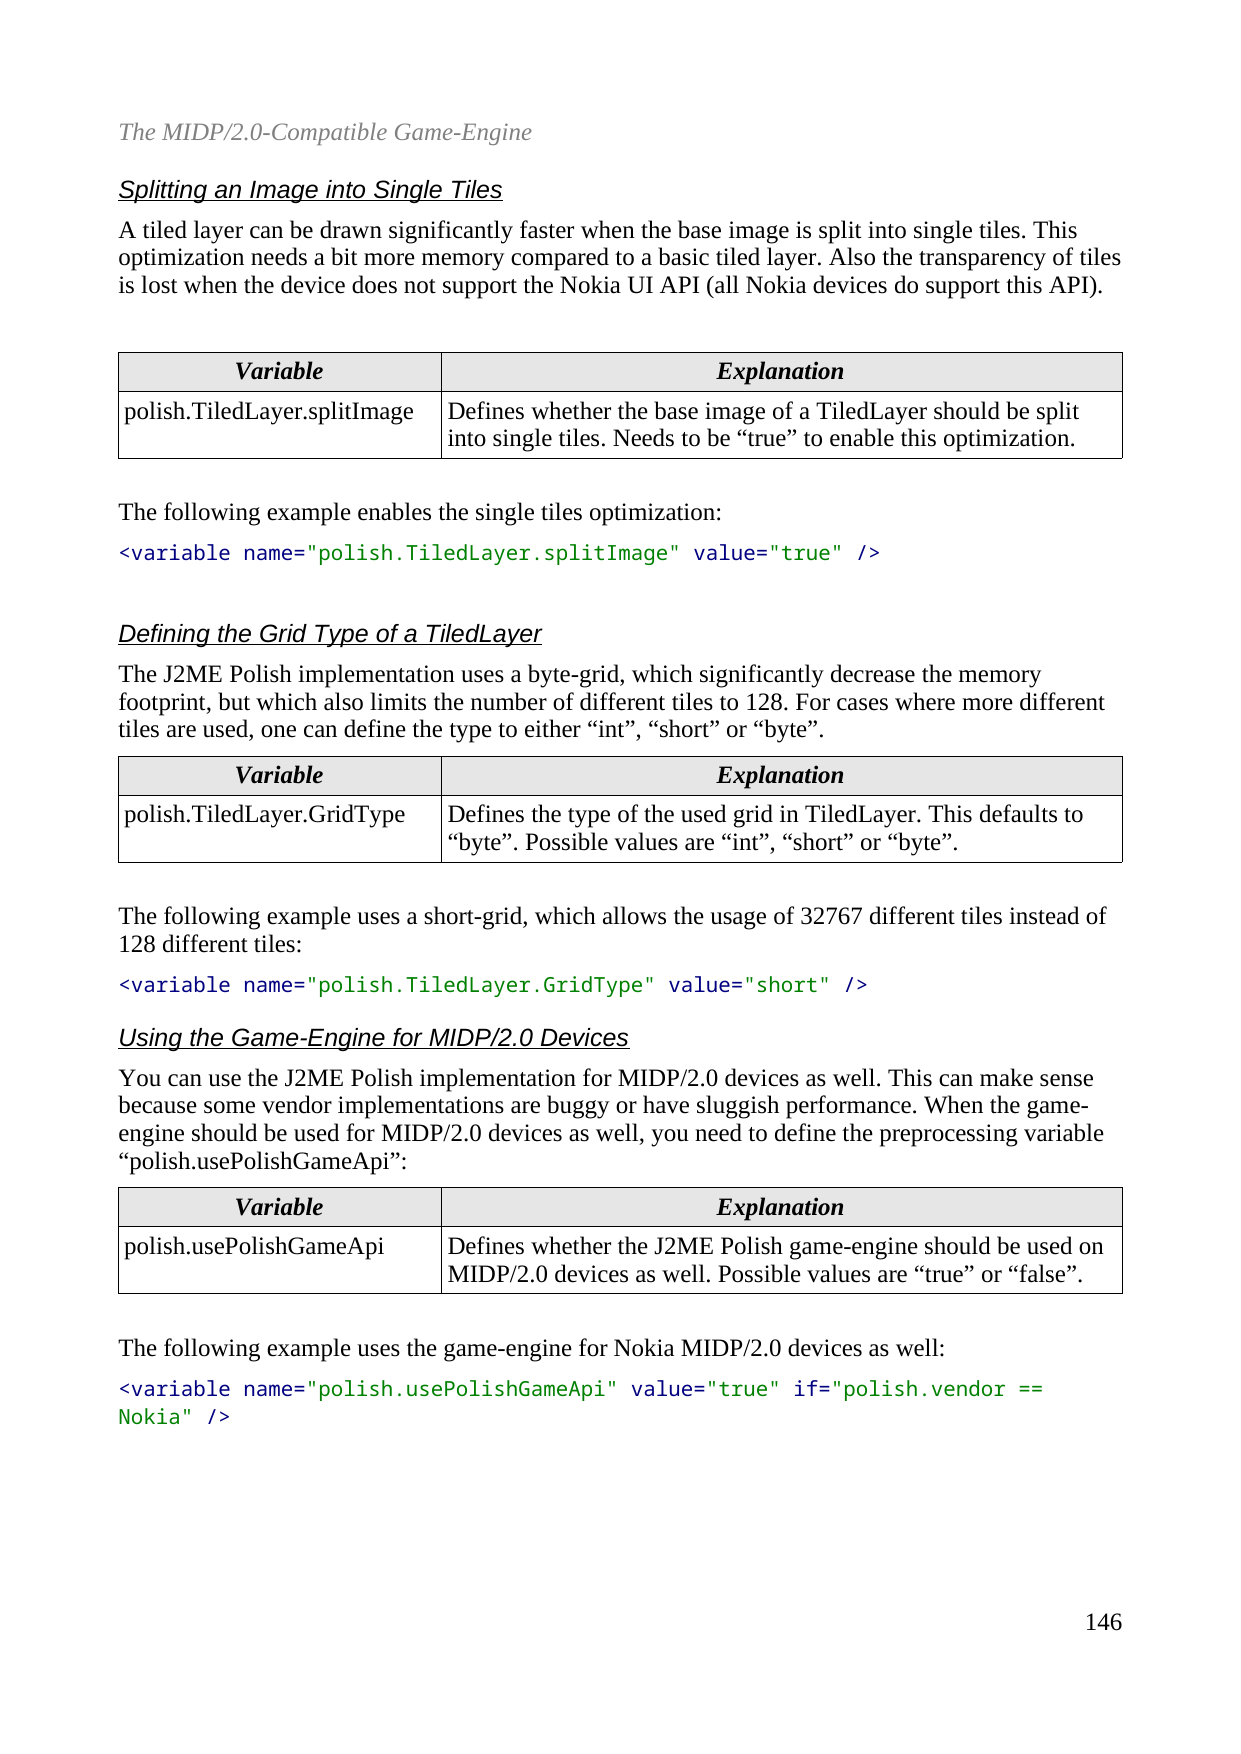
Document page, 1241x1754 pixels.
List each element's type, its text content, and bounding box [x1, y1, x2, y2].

text A tiled layer can be drawn significantly faster when the base image is split into single tiles. This optimization needs a bit more memory compared to a basic tiled layer. Also the transparency of tiles is lost when the device does not support the Nokia UI API (all Nokia devices do support this API). [118, 216, 1122, 299]
table_cell polish.usePolishGameApi [119, 1227, 441, 1293]
table_cell polish.TiledLayer.splitImage [119, 392, 441, 458]
subtitle Defining the Grid Type of a TiledLayer [118, 619, 1122, 647]
text <variable name="polish.usePolishGameApi" value="true" if="polish.vendor == Nokia" /> [118, 1374, 1122, 1430]
table_cell Defines whether the base image of a TiledLayer should be split into single tiles. Needs to be “true” to enable this optimization. [442, 392, 1122, 458]
text The following example uses the game-engine for Nokia MIDP/2.0 devices as well: [118, 1334, 1122, 1361]
table_header Explanation [442, 1188, 1122, 1226]
subtitle Splitting an Image into Single Tiles [118, 175, 1122, 203]
table_cell polish.TiledLayer.GridType [119, 796, 441, 862]
table_header Variable [119, 757, 441, 795]
text The following example enables the single tiles optimization: [118, 498, 1122, 526]
table_header Explanation [442, 757, 1122, 795]
table_cell Defines whether the J2ME Polish game-engine should be used on MIDP/2.0 devices as well. Possible values are “true” or “false”. [442, 1227, 1122, 1293]
table_cell Defines the type of the used grid in TiledLayer. This defaults to “byte”. Possible values are “int”, “short” or “byte”. [442, 796, 1122, 862]
table_header Variable [119, 1188, 441, 1226]
text <variable name="polish.TiledLayer.splitImage" value="true" /> [118, 538, 1122, 567]
text The following example uses a short-grid, which allows the usage of 32767 different tiles instead of 128 different tiles: [118, 902, 1122, 957]
text You can use the J2ME Polish implementation for MIDP/2.0 devices as well. This can make sense because some vendor implementations are buggy or have sluggish performance. When the game-engine should be used for MIDP/2.0 devices as well, you need to define the preprocessing variable “polish.usePolishGameApi”: [118, 1064, 1122, 1174]
text <variable name="polish.TiledLayer.GridType" value="short" /> [118, 970, 1122, 998]
subtitle Using the Game-Engine for MIDP/2.0 Devices [118, 1023, 1122, 1051]
table_header Variable [119, 353, 441, 391]
text The J2ME Polish implementation uses a byte-grid, which significantly decrease the memory footprint, but which also limits the number of different tiles to 128. For cases where more different tiles are used, one can define the type to either “int”, “short” or “byte”. [118, 660, 1122, 743]
table_header Explanation [442, 353, 1122, 391]
